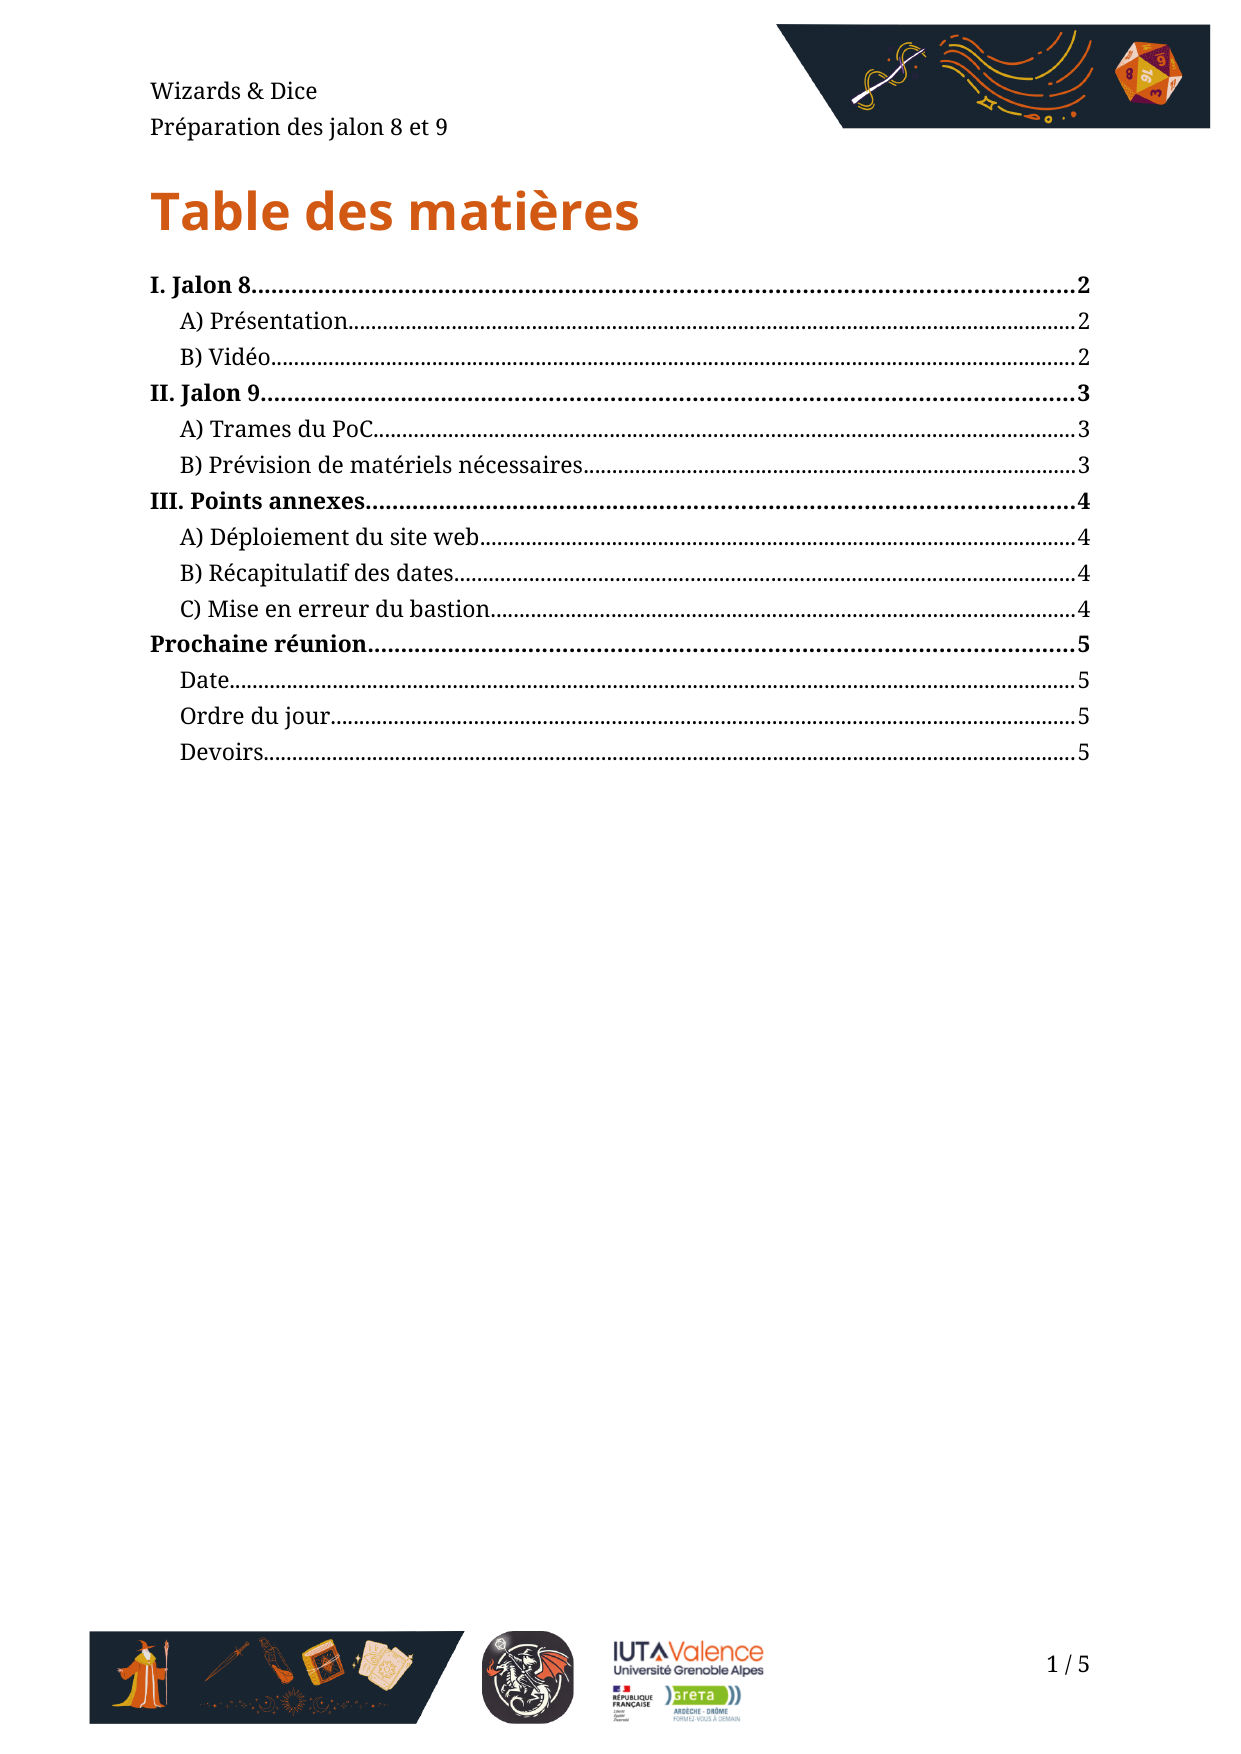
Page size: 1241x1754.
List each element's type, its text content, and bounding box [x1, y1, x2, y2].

text Prochaine réunion 5 [150, 628, 1090, 660]
text B) Vidéo 2 [179, 341, 1090, 372]
picture [81, 1620, 788, 1733]
text Date 5 [179, 664, 1090, 696]
text Devoirs 5 [179, 736, 1090, 767]
text B) Prévision de matériels nécessaires 3 [179, 449, 1090, 480]
text B) Récapitulatif des dates 4 [179, 557, 1090, 588]
picture [771, 21, 1218, 131]
text I. Jalon 8 2 [150, 269, 1090, 300]
text III. Points annexes 4 [150, 485, 1090, 516]
text A) Trames du PoC 3 [179, 413, 1090, 444]
text II. Jalon 9 3 [150, 377, 1090, 408]
text A) Déploiement du site web 4 [179, 521, 1090, 552]
text Ordre du jour 5 [179, 700, 1090, 732]
text A) Présentation 2 [179, 305, 1090, 336]
subtitle Table des matières [150, 175, 1090, 246]
text C) Mise en erreur du bastion 4 [179, 592, 1090, 624]
